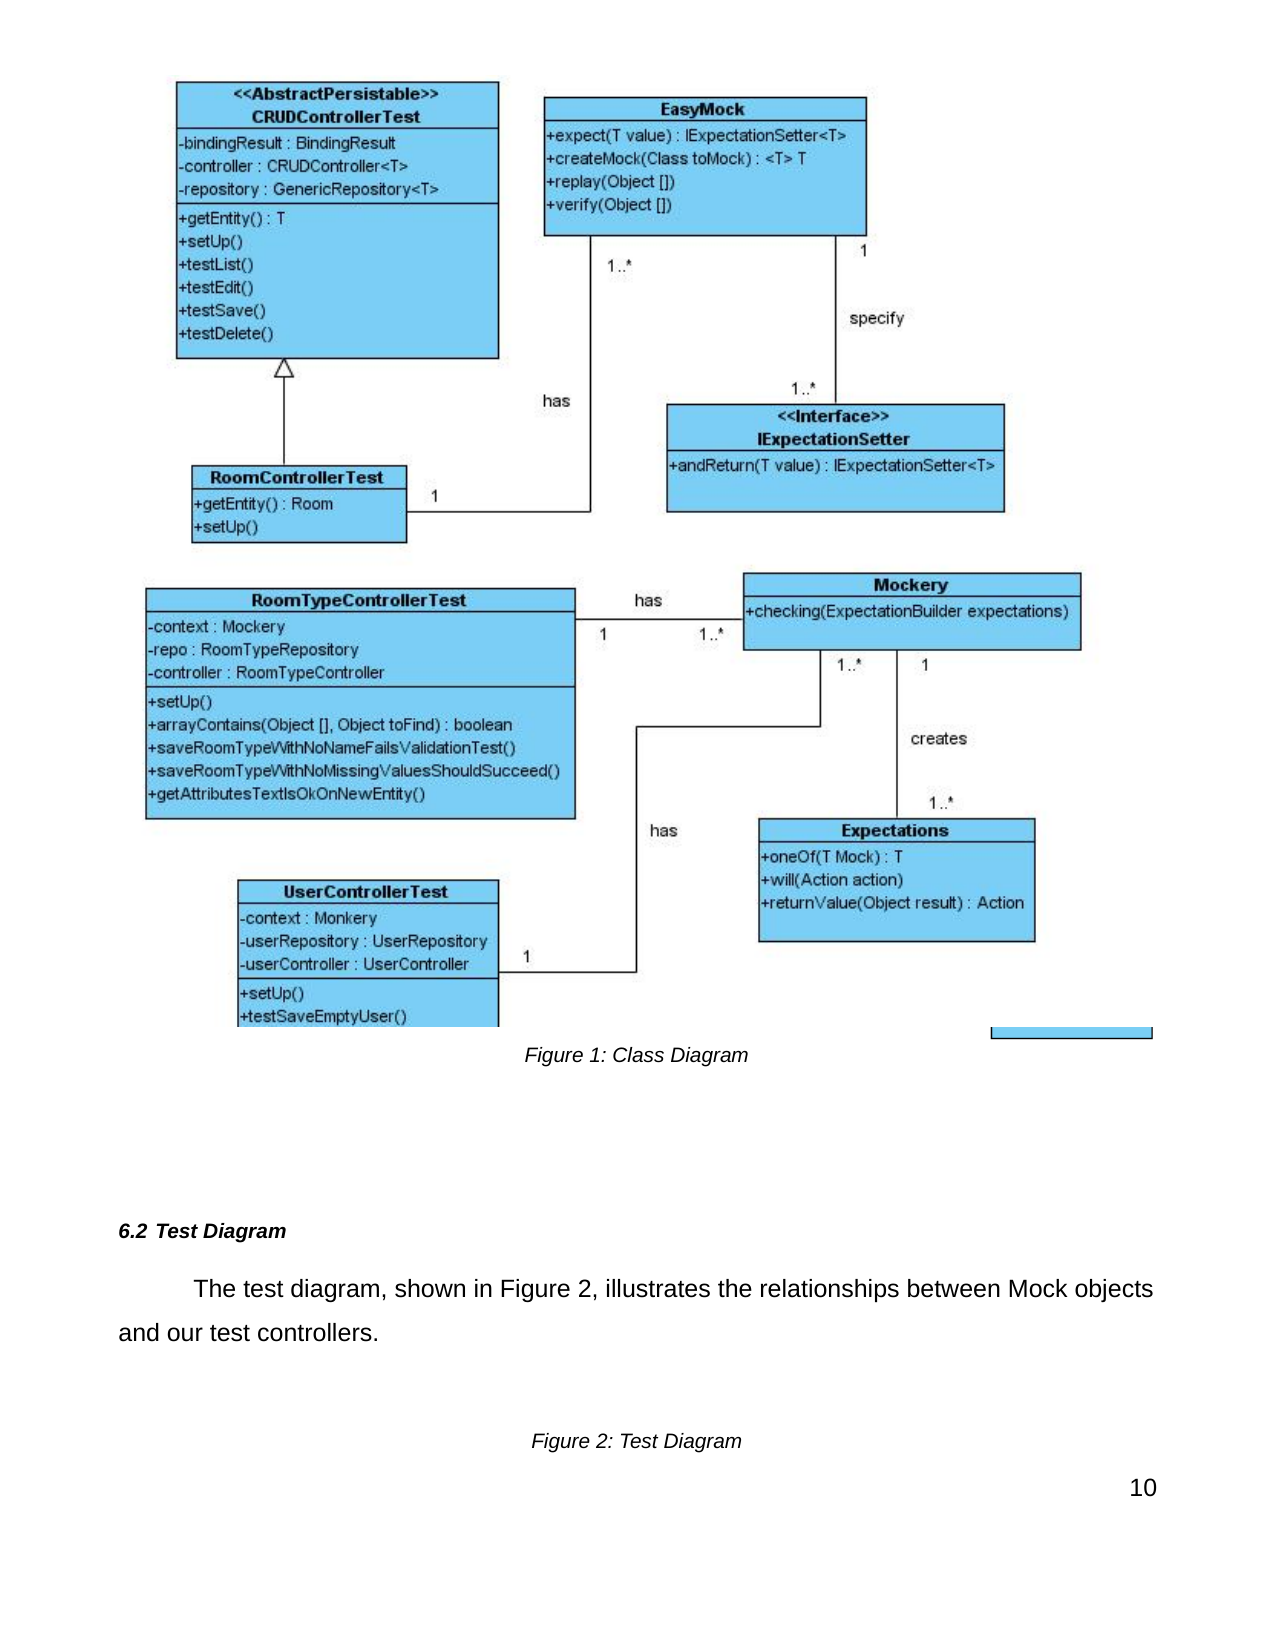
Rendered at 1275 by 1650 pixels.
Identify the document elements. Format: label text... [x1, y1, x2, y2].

text The test diagram, shown in Figure 2, illustrates the relationships between Mock objects and our test controllers. [118, 1274, 1157, 1346]
text Figure 1: Class Diagram [118, 1027, 1157, 1067]
text Figure 2: Test Diagram [118, 1429, 1157, 1453]
subtitle 6.2 Test Diagram [118, 1212, 1157, 1245]
